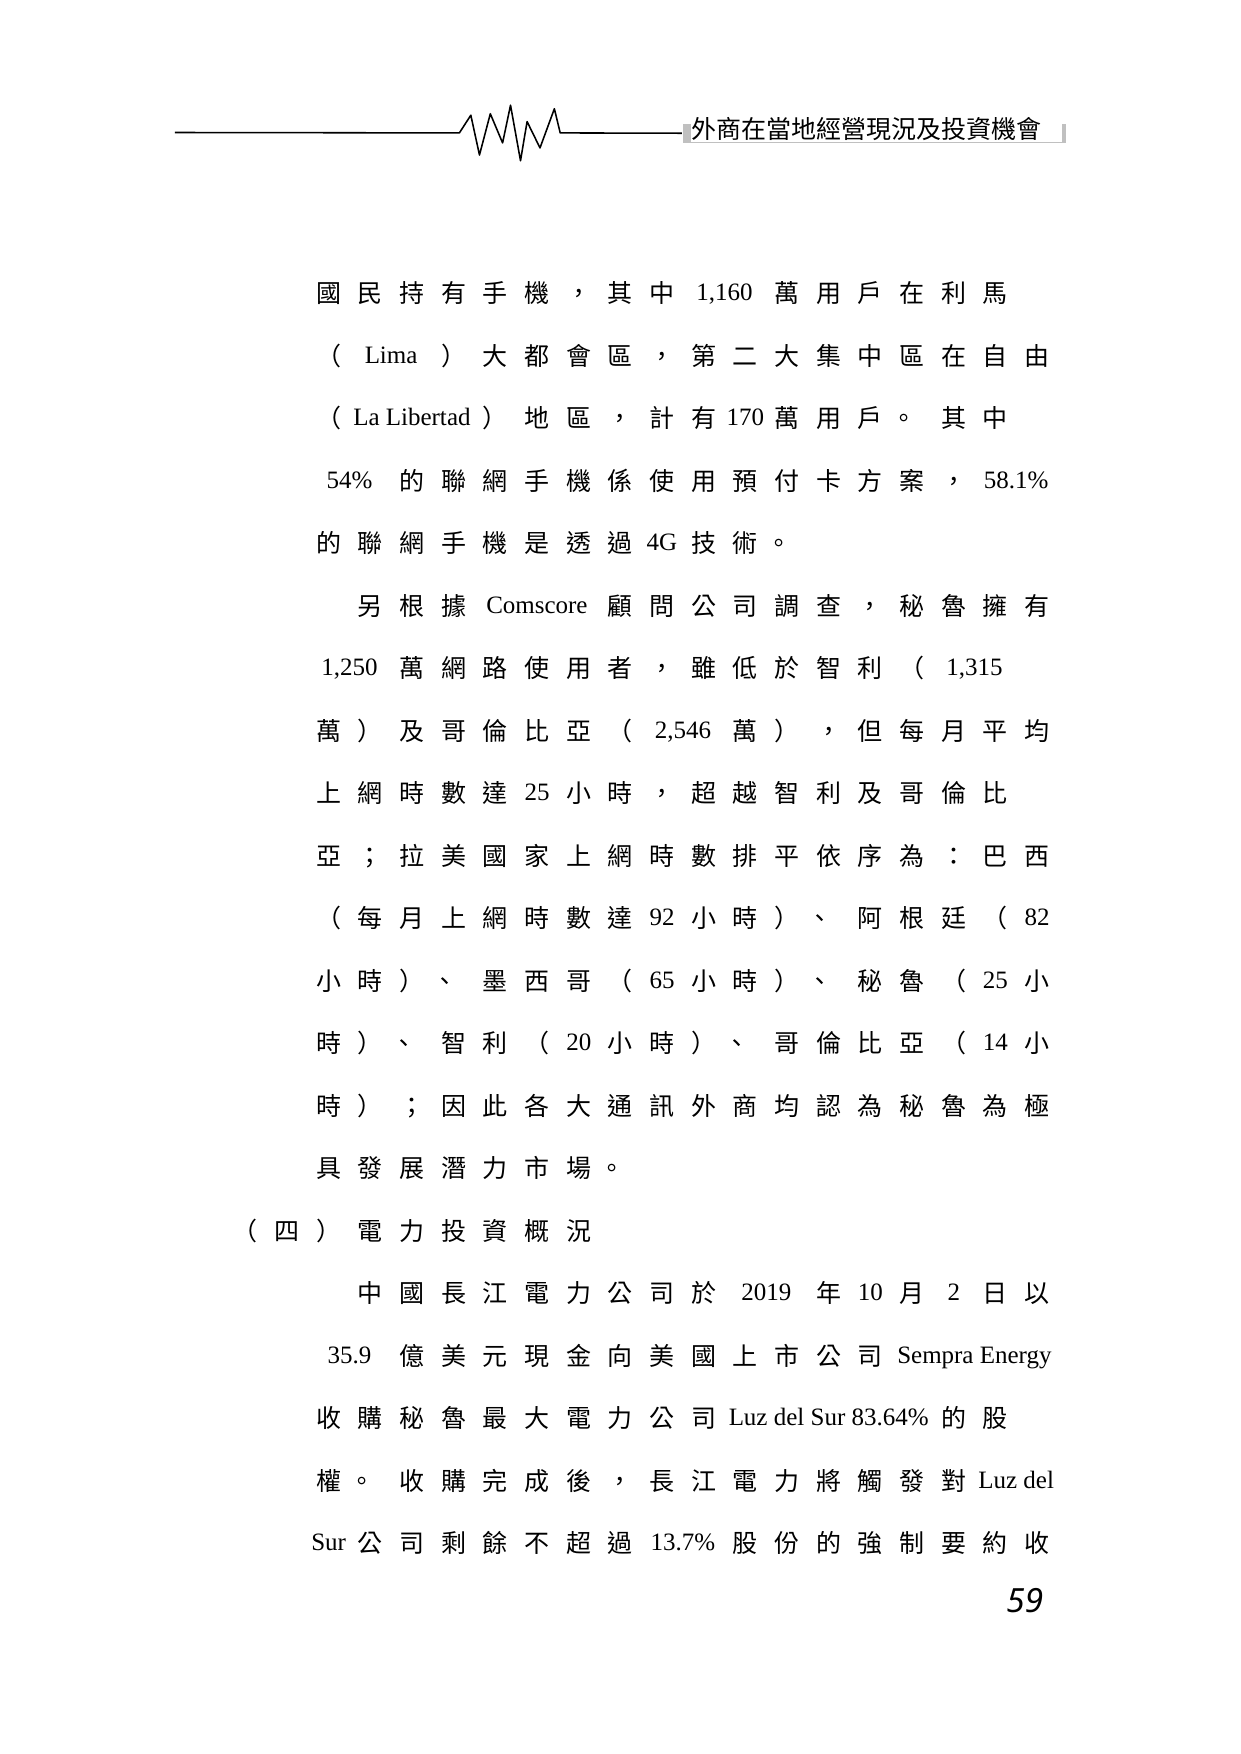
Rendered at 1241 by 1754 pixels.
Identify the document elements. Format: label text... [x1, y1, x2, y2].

text 國民持有手機，其中1,160萬用戶在利馬（Lima）大都會區，第二大集中區在自由（La Libertad）地區，計有170萬用戶。其中54%的聯網手機係使用預付卡方案，58.1%的聯網手機是透過4G技術。 [281, 250, 1058, 563]
text 中國長江電力公司於2019年10月2日以35.9億美元現金向美國上市公司Sempra Energy收購秘魯最大電力公司Luz del Sur 83.64%的股權。收購完成後，長江電力將觸發對Luz del Sur公司剩餘不超過13.7%股份的強制要約收 [281, 1250, 1058, 1563]
text （四）電力投資概況 [207, 1188, 1058, 1250]
text 另根據Comscore顧問公司調查，秘魯擁有1,250萬網路使用者，雖低於智利（1,315萬）及哥倫比亞（2,546萬），但每月平均上網時數達25小時，超越智利及哥倫比亞；拉美國家上網時數排平依序為：巴西（每月上網時數達92小時）、阿根廷（82小時）、墨西哥（65小時）、秘魯（25小時）、智利（20小時）、哥倫比亞（14小時）；因此各大通訊外商均認為秘魯為極具發展潛力市場。 [281, 563, 1058, 1188]
